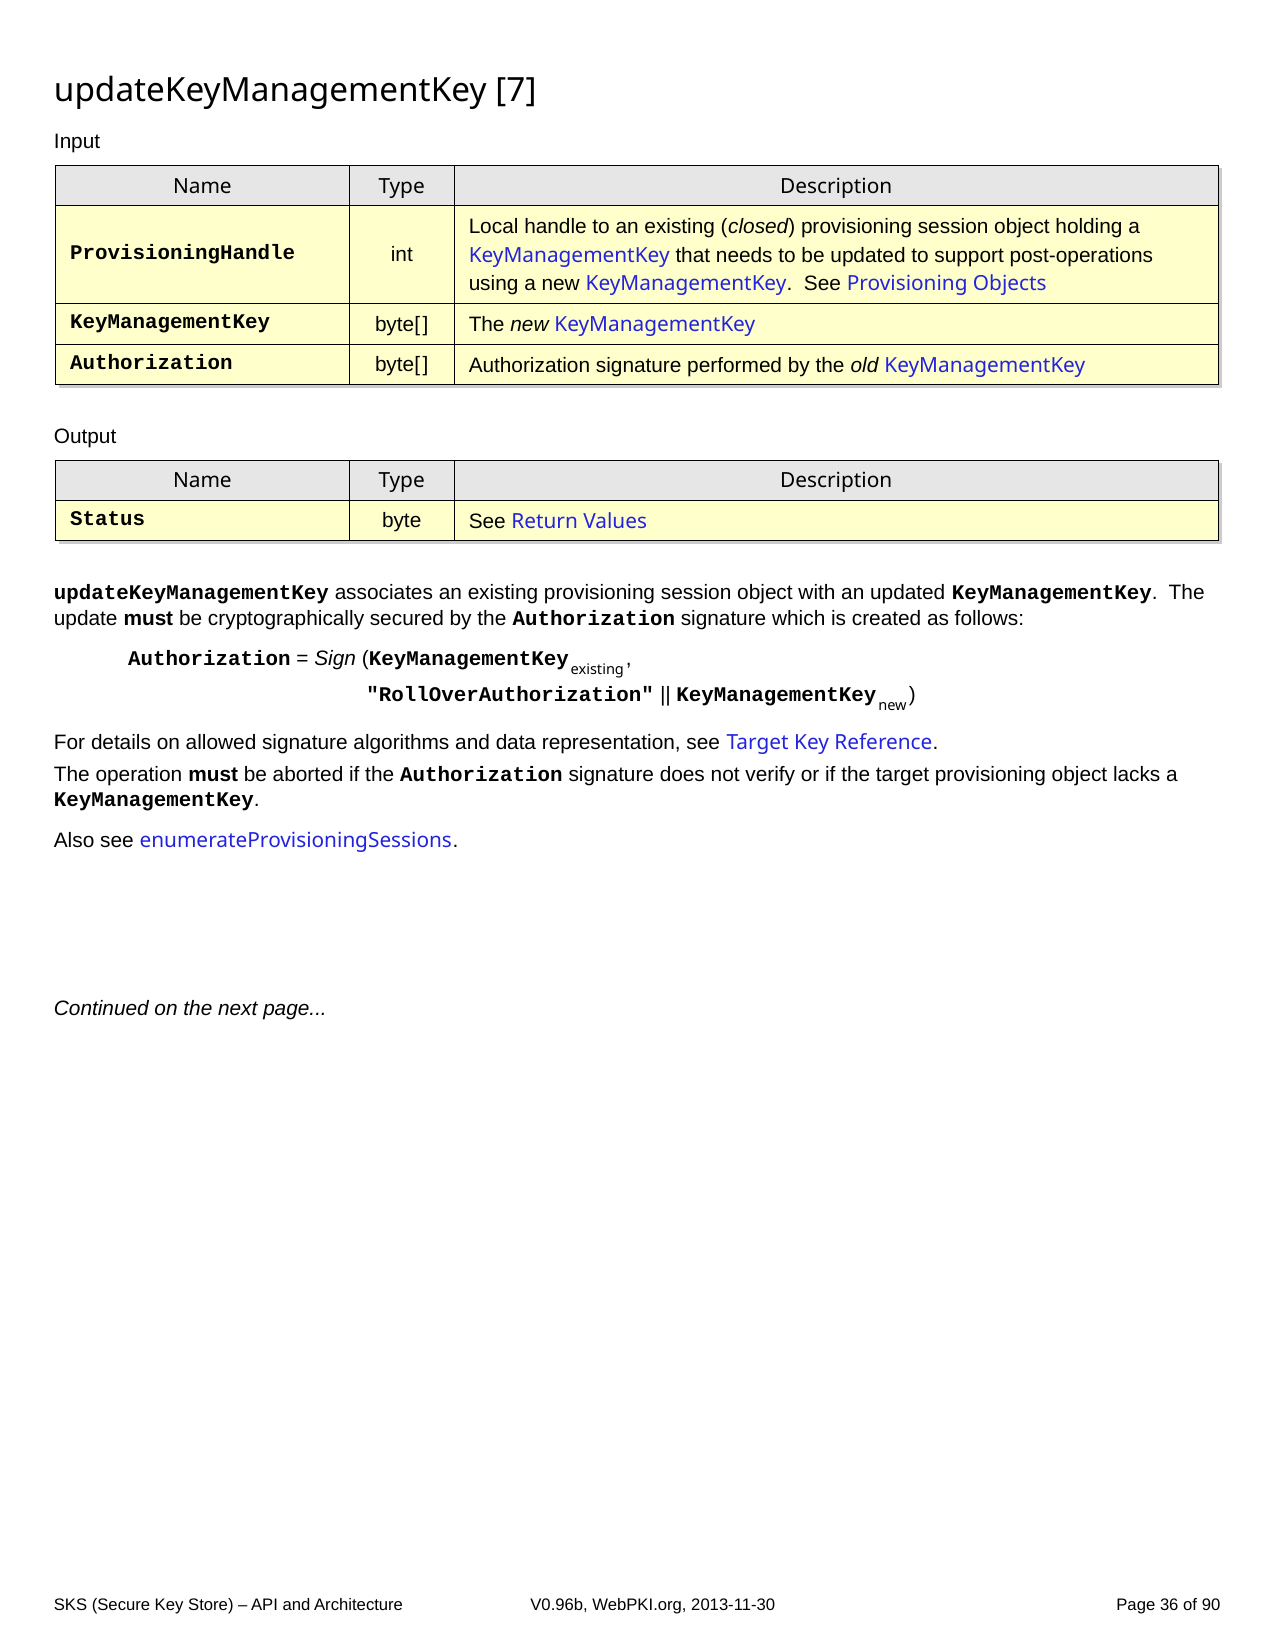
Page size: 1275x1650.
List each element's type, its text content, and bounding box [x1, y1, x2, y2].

table_header Name [56, 166, 349, 205]
table_header Type [350, 461, 454, 500]
text updateKeyManagementKey associates an existing provisioning session object with an updated KeyManagementKey. The update must be cryptographically secured by the Authorization signature which is created as follows: [54, 580, 1221, 631]
table_cell Status [56, 501, 349, 540]
table_cell KeyManagementKey [56, 304, 349, 344]
table_cell byte⁮[ ] [350, 304, 454, 344]
table_header Type [350, 166, 454, 205]
table_header Description [455, 166, 1218, 205]
table_cell See Return Values [455, 501, 1218, 540]
text Continued on the next page... [54, 996, 1221, 1020]
table_header Description [455, 461, 1218, 500]
table_cell byte⁮[ ] [350, 345, 454, 384]
table_cell Local handle to an existing (closed) provisioning session object holding a KeyManagementKey that needs to be updated to support post-operations using a new KeyManagementKey. See Provisioning Objects [455, 206, 1218, 303]
table_header Name [56, 461, 349, 500]
text Input [54, 129, 1221, 153]
subtitle updateKeyManagementKey [7] [54, 66, 1221, 111]
text Authorization = Sign (KeyManagementKey existing , "RollOverAuthorization" || KeyManagementKey new ) [54, 643, 1221, 715]
table_cell The new KeyManagementKey‪‫‬‭‪‏‪‏‎ [455, 304, 1218, 344]
text For details on allowed signature algorithms and data representation, see Target Key Reference. [54, 727, 1221, 755]
table_cell Authorization [56, 345, 349, 384]
text Output [54, 424, 1221, 448]
table_cell byte [350, 501, 454, 540]
table_cell int [350, 206, 454, 303]
text The operation must be aborted if the Authorization signature does not verify or if the target provisioning object lacks a KeyManagementKey. [54, 761, 1221, 813]
text Also see enumerateProvisioningSessions. [54, 825, 1221, 853]
table_cell ProvisioningHandle [56, 206, 349, 303]
table_cell Authorization signature performed by the old KeyManagementKey [455, 345, 1218, 384]
